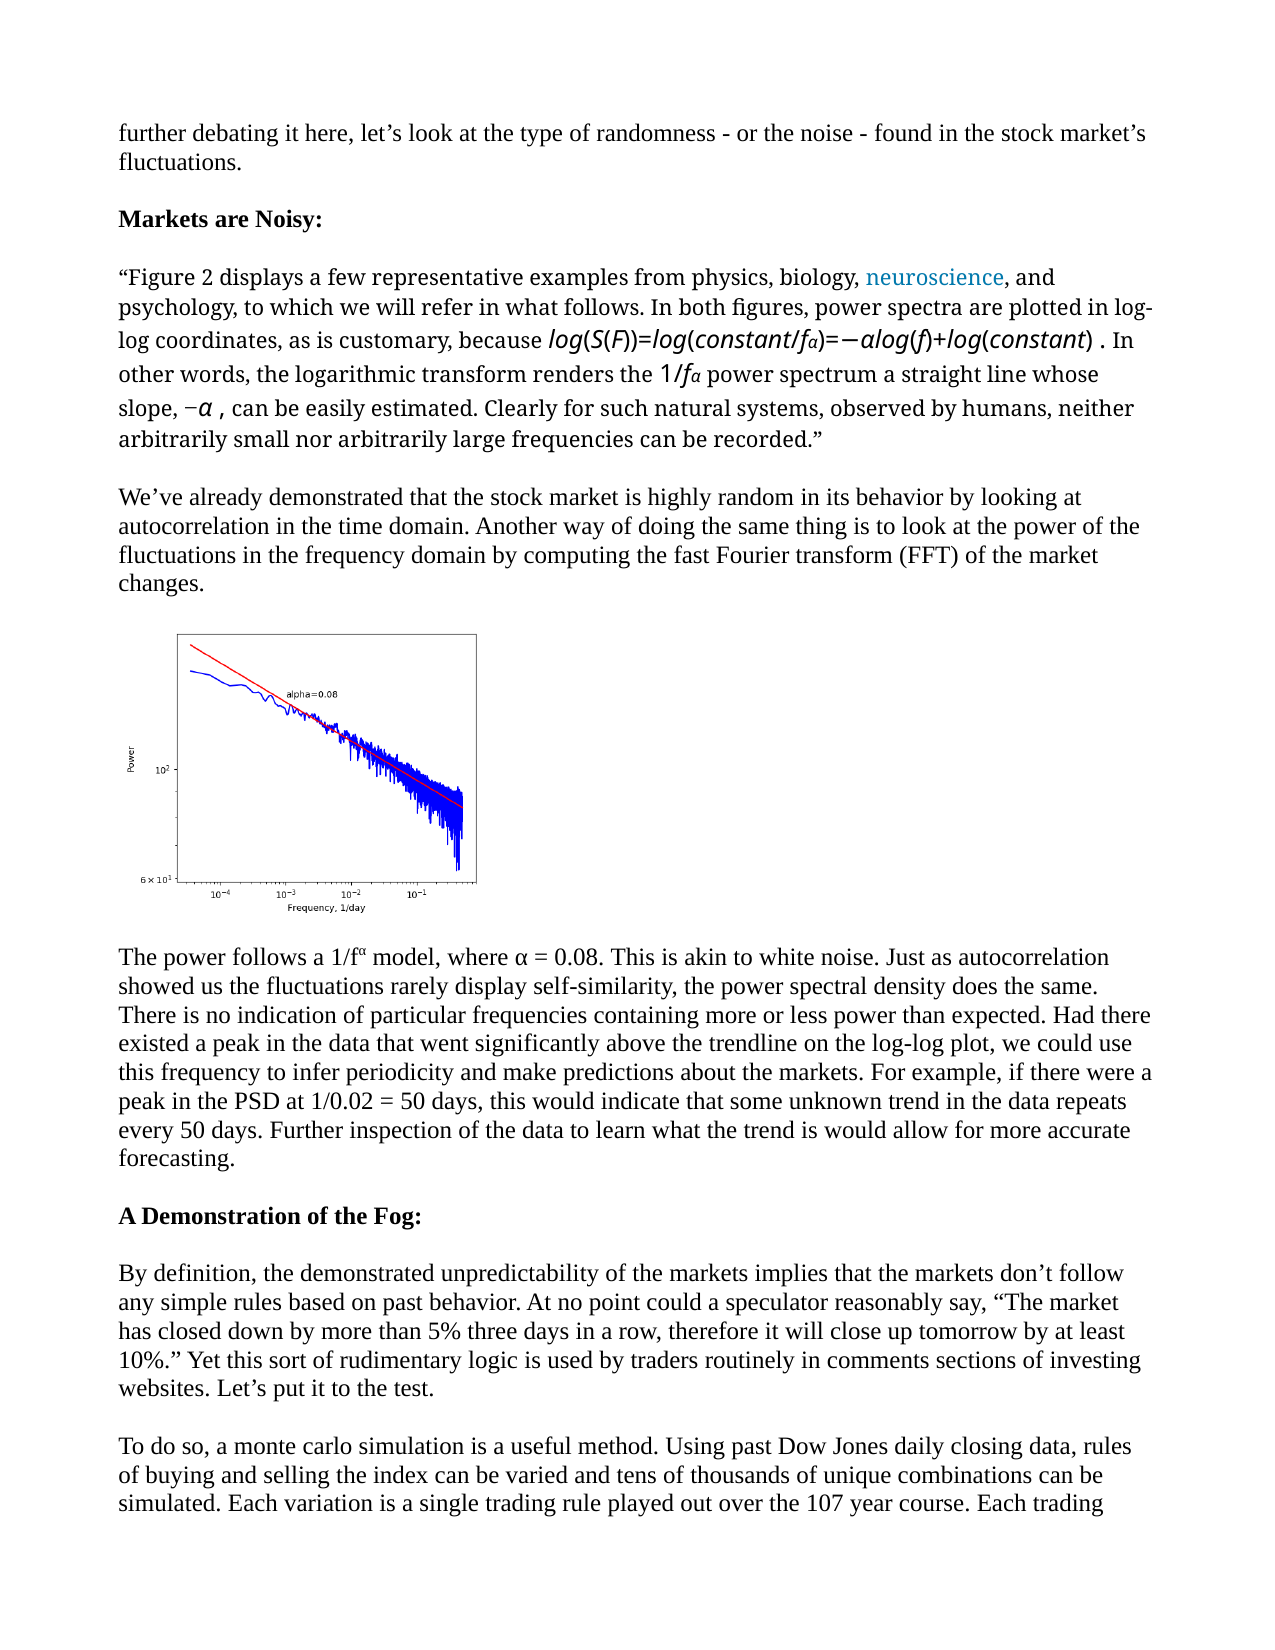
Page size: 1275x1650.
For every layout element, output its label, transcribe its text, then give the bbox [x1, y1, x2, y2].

text By definition, the demonstrated unpredictability of the markets implies that the markets don’t follow any simple rules based on past behavior. At no point could a speculator reasonably say, “The market has closed down by more than 5% three days in a row, therefore it will close up tomorrow by at least 10%.” Yet this sort of rudimentary logic is used by traders routinely in comments sections of investing websites. Let’s put it to the test. [118, 1258, 1157, 1402]
text To do so, a monte carlo simulation is a useful method. Using past Dow Jones daily closing data, rules of buying and selling the index can be varied and tens of thousands of unique combinations can be simulated. Each variation is a single trading rule played out over the 107 year course. Each trading [118, 1431, 1157, 1517]
text “Figure 2 displays a few representative examples from physics, biology, neuroscience, and psychology, to which we will refer in what follows. In both figures, power spectra are plotted in log-log coordinates, as is customary, because log(S(F))=log(constant/fα)=−αlog(f)+log(constant) . In other words, the logarithmic transform renders the 1/fα power spectrum a straight line whose slope, −α , can be easily estimated. Clearly for such natural systems, observed by humans, neither arbitrarily small nor arbitrarily large frequencies can be recorded.” [118, 262, 1157, 453]
text further debating it here, let’s look at the type of randomness - or the noise - found in the stock market’s fluctuations. [118, 118, 1157, 176]
text Markets are Noisy: [118, 204, 1157, 233]
text The power follows a 1/fα model, where α = 0.08. This is akin to white noise. Just as autocorrelation showed us the fluctuations rarely display self-similarity, the power spectral density does the same. There is no indication of particular frequencies containing more or less power than expected. Had there existed a peak in the data that went significantly above the trendline on the log-log plot, we could use this frequency to infer periodicity and make predictions about the markets. For example, if there were a peak in the PSD at 1/0.02 = 50 days, this would indicate that some unknown trend in the data repeats every 50 days. Further inspection of the data to learn what the trend is would allow for more accurate forecasting. [118, 942, 1157, 1172]
text We’ve already demonstrated that the stock market is highly random in its behavior by looking at autocorrelation in the time domain. Another way of doing the same thing is to look at the power of the fluctuations in the frequency domain by computing the fast Fourier transform (FFT) of the market changes. [118, 482, 1157, 597]
picture [120, 626, 484, 919]
text A Demonstration of the Fog: [118, 1201, 1157, 1230]
